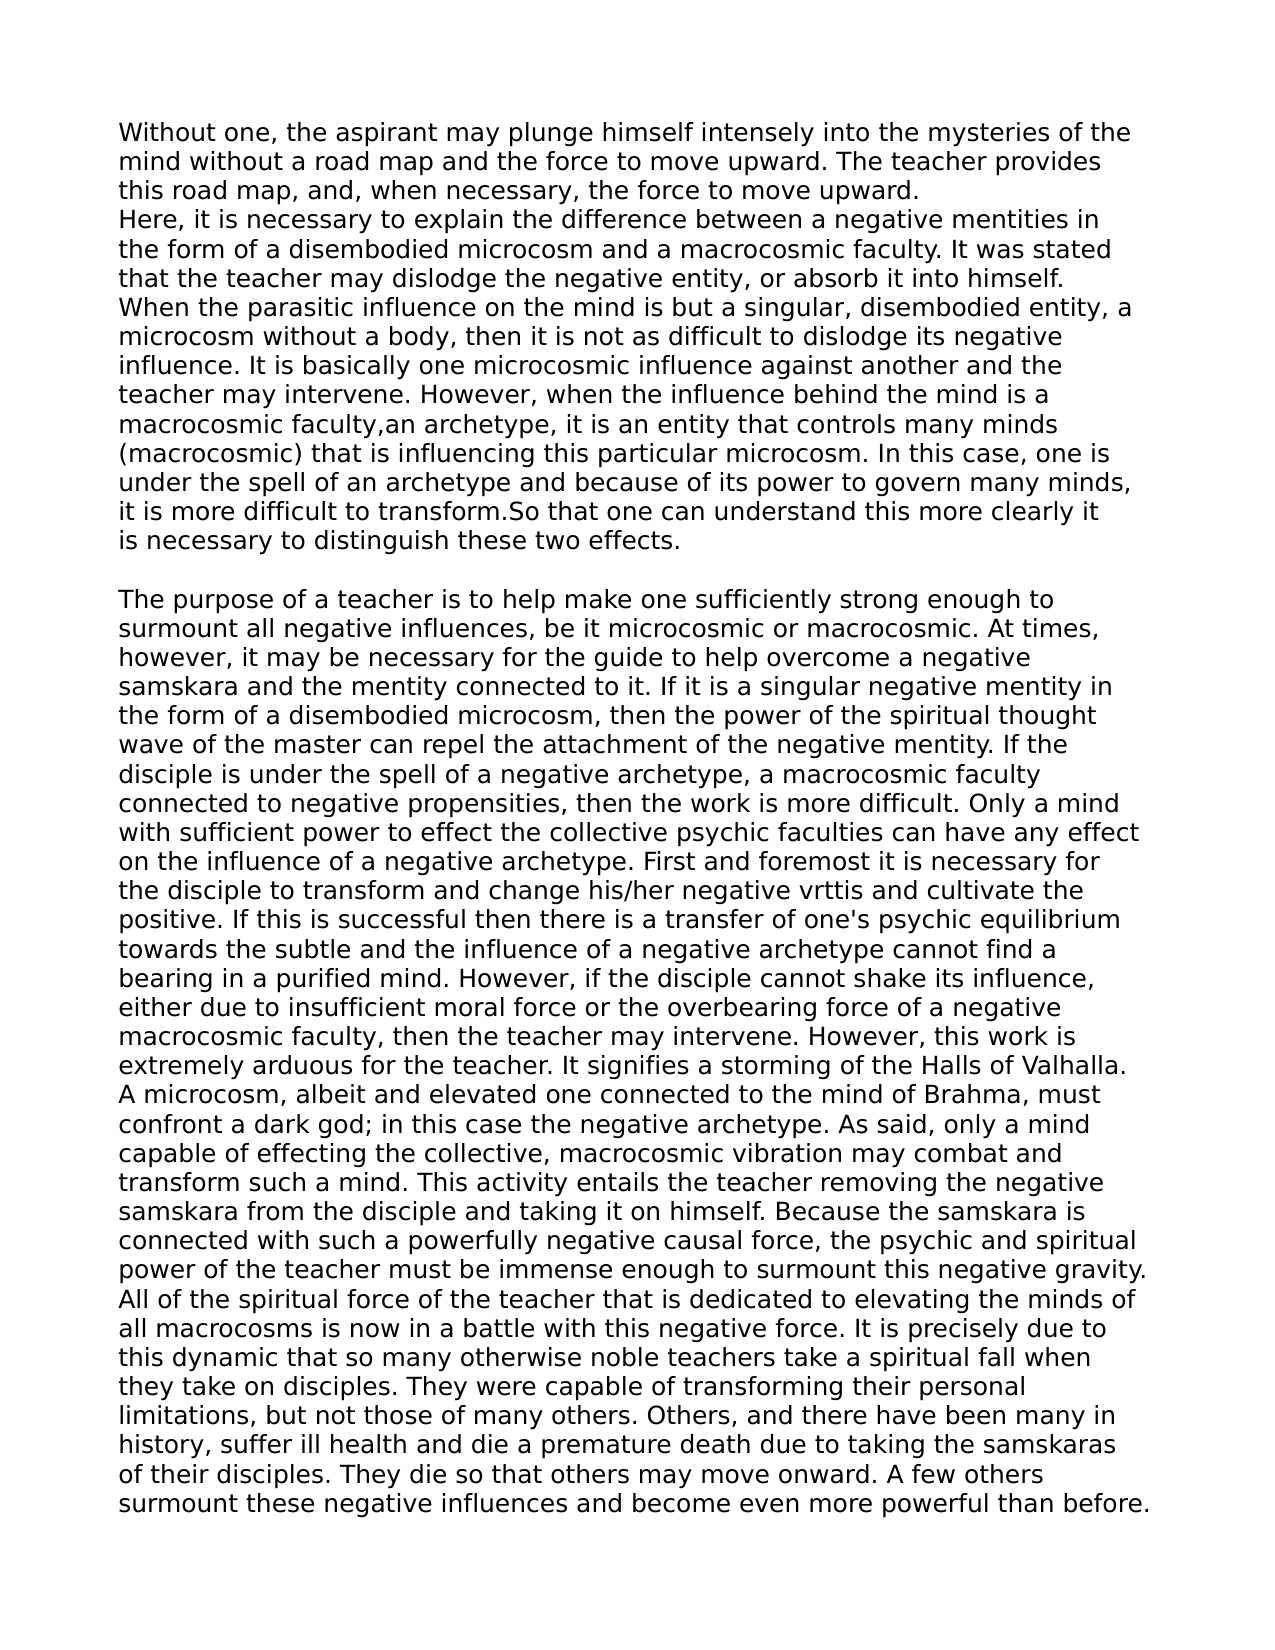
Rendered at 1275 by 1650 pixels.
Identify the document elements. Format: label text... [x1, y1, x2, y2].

text this road map, and, when necessary, the force to move upward. [118, 176, 1157, 206]
text the form of a disembodied microcosm and a macrocosmic faculty. It was stated [118, 235, 1157, 264]
text it is more difficult to transform.So that one can understand this more clearly it [118, 497, 1157, 526]
text macrocosmic faculty, then the teacher may intervene. However, this work is [118, 1022, 1157, 1051]
text The purpose of a teacher is to help make one sufficiently strong enough to [118, 585, 1157, 614]
text is necessary to distinguish these two effects. [118, 526, 1157, 556]
text A microcosm, albeit and elevated one connected to the mind of Brahma, must [118, 1081, 1157, 1110]
text samskara from the disciple and taking it on himself. Because the samskara is [118, 1197, 1157, 1226]
text of their disciples. They die so that others may move onward. A few others [118, 1460, 1157, 1489]
text connected with such a powerfully negative causal force, the psychic and spiritual [118, 1226, 1157, 1256]
text on the influence of a negative archetype. First and foremost it is necessary for [118, 847, 1157, 876]
text history, suffer ill health and die a premature death due to taking the samskaras [118, 1431, 1157, 1460]
text transform such a mind. This activity entails the teacher removing the negative [118, 1168, 1157, 1197]
text confront a dark god; in this case the negative archetype. As said, only a mind [118, 1110, 1157, 1139]
text with sufficient power to effect the collective psychic faculties can have any effect [118, 818, 1157, 847]
text influence. It is basically one microcosmic influence against another and the [118, 351, 1157, 381]
text the disciple to transform and change his/her negative vrttis and cultivate the [118, 876, 1157, 906]
text power of the teacher must be immense enough to surmount this negative gravity. [118, 1256, 1157, 1285]
text however, it may be necessary for the guide to help overcome a negative [118, 643, 1157, 672]
text towards the subtle and the influence of a negative archetype cannot find a [118, 935, 1157, 964]
text Without one, the aspirant may plunge himself intensely into the mysteries of the [118, 118, 1157, 147]
text either due to insufficient moral force or the overbearing force of a negative [118, 993, 1157, 1022]
text surmount these negative influences and become even more powerful than before. [118, 1489, 1157, 1518]
text (macrocosmic) that is influencing this particular microcosm. In this case, one is [118, 439, 1157, 468]
text mind without a road map and the force to move upward. The teacher provides [118, 147, 1157, 176]
text surmount all negative influences, be it microcosmic or macrocosmic. At times, [118, 614, 1157, 643]
text positive. If this is successful then there is a transfer of one's psychic equilibrium [118, 906, 1157, 935]
text samskara and the mentity connected to it. If it is a singular negative mentity in [118, 672, 1157, 701]
text wave of the master can repel the attachment of the negative mentity. If the [118, 731, 1157, 760]
text When the parasitic influence on the mind is but a singular, disembodied entity, a [118, 293, 1157, 322]
text macrocosmic faculty,an archetype, it is an entity that controls many minds [118, 410, 1157, 439]
text All of the spiritual force of the teacher that is dedicated to elevating the minds of [118, 1285, 1157, 1314]
text under the spell of an archetype and because of its power to govern many minds, [118, 468, 1157, 497]
text this dynamic that so many otherwise noble teachers take a spiritual fall when [118, 1343, 1157, 1372]
text capable of effecting the collective, macrocosmic vibration may combat and [118, 1139, 1157, 1168]
text the form of a disembodied microcosm, then the power of the spiritual thought [118, 701, 1157, 731]
text extremely arduous for the teacher. It signifies a storming of the Halls of Valhalla. [118, 1051, 1157, 1081]
text they take on disciples. They were capable of transforming their personal [118, 1372, 1157, 1401]
text Here, it is necessary to explain the difference between a negative mentities in [118, 206, 1157, 235]
text limitations, but not those of many others. Others, and there have been many in [118, 1401, 1157, 1431]
text bearing in a purified mind. However, if the disciple cannot shake its influence, [118, 964, 1157, 993]
text that the teacher may dislodge the negative entity, or absorb it into himself. [118, 264, 1157, 293]
text all macrocosms is now in a battle with this negative force. It is precisely due to [118, 1314, 1157, 1343]
text connected to negative propensities, then the work is more difficult. Only a mind [118, 789, 1157, 818]
text teacher may intervene. However, when the influence behind the mind is a [118, 381, 1157, 410]
text disciple is under the spell of a negative archetype, a macrocosmic faculty [118, 760, 1157, 789]
text microcosm without a body, then it is not as difficult to dislodge its negative [118, 322, 1157, 351]
